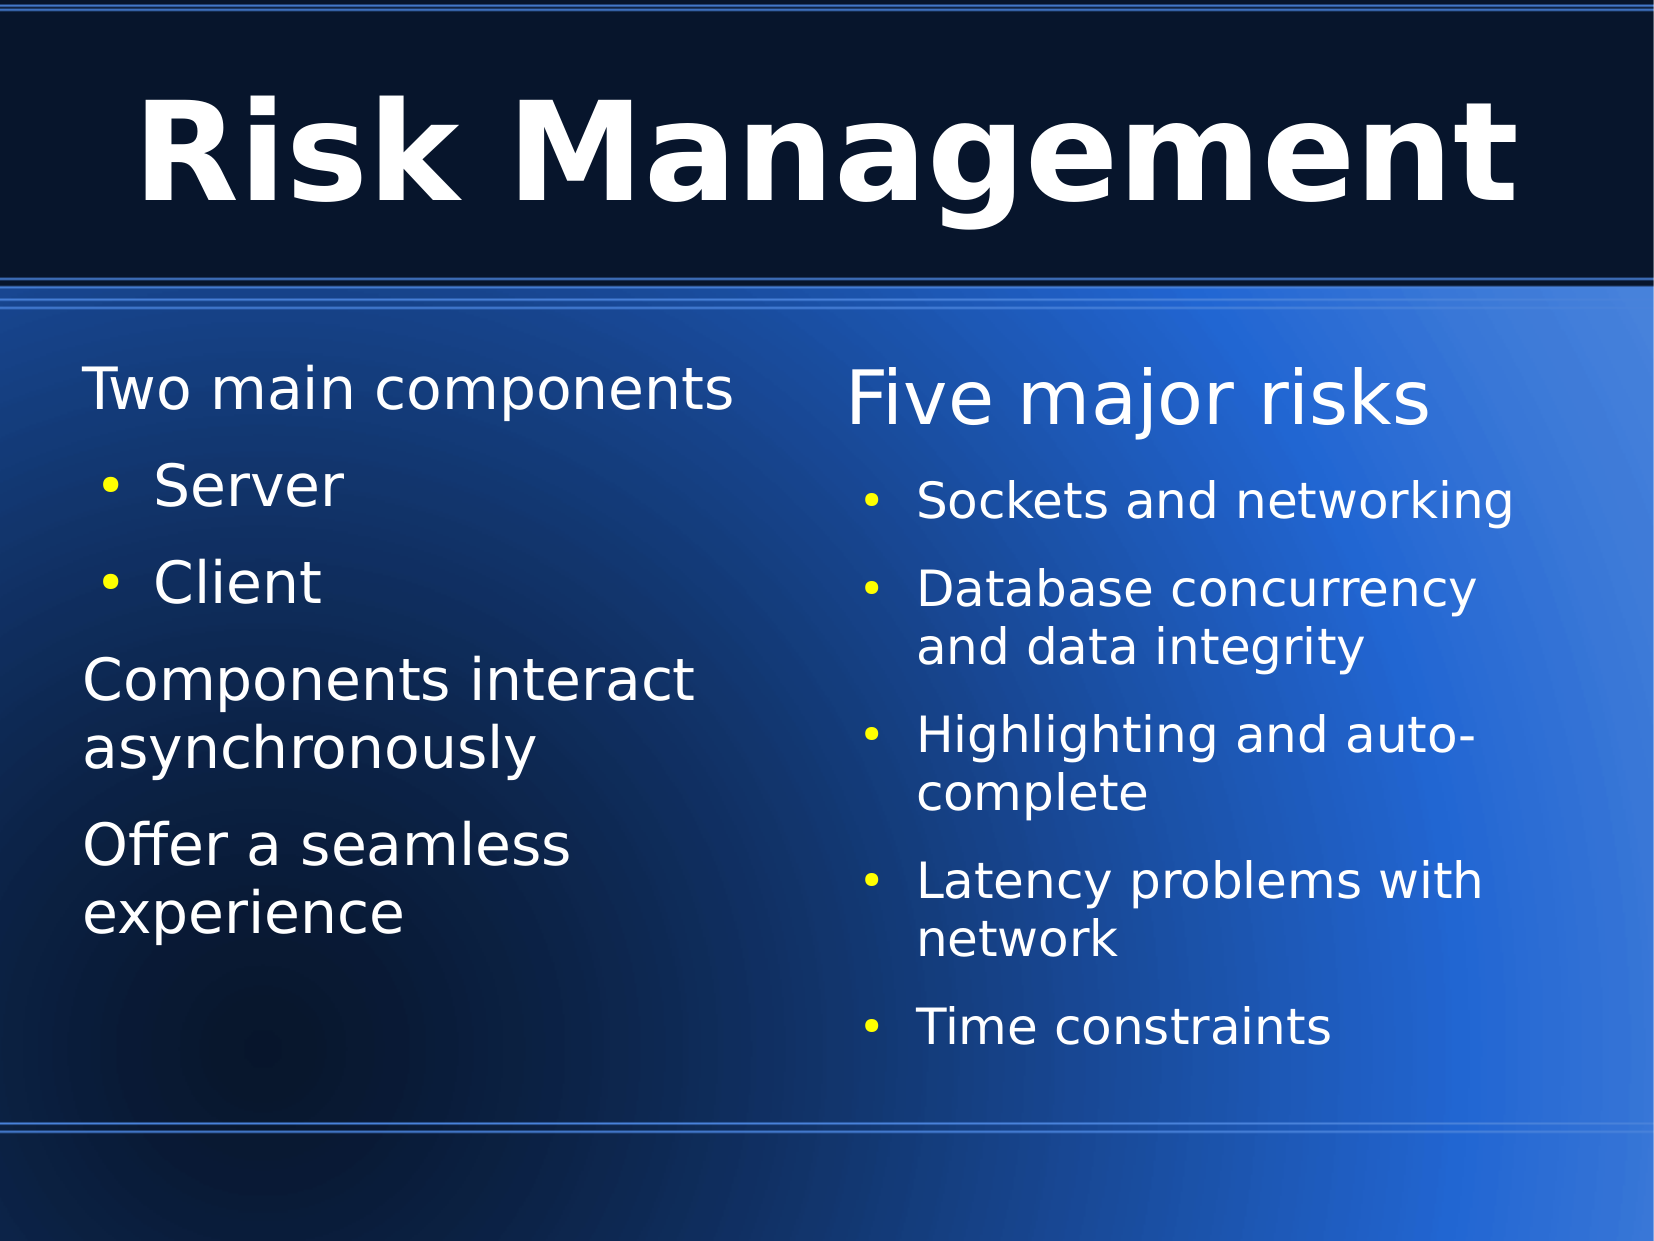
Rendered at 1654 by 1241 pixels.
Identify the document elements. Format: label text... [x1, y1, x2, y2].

list Five major risks Sockets and networking Database concurrency and data integrity Highlighting and auto-complete Latency problems with network Time constraints [845, 355, 1572, 1075]
list Two main components Server Client Components interact asynchronously Offer a seamless experience [82, 355, 809, 1075]
picture [0, 0, 1654, 1241]
title Risk Management [82, 49, 1571, 257]
